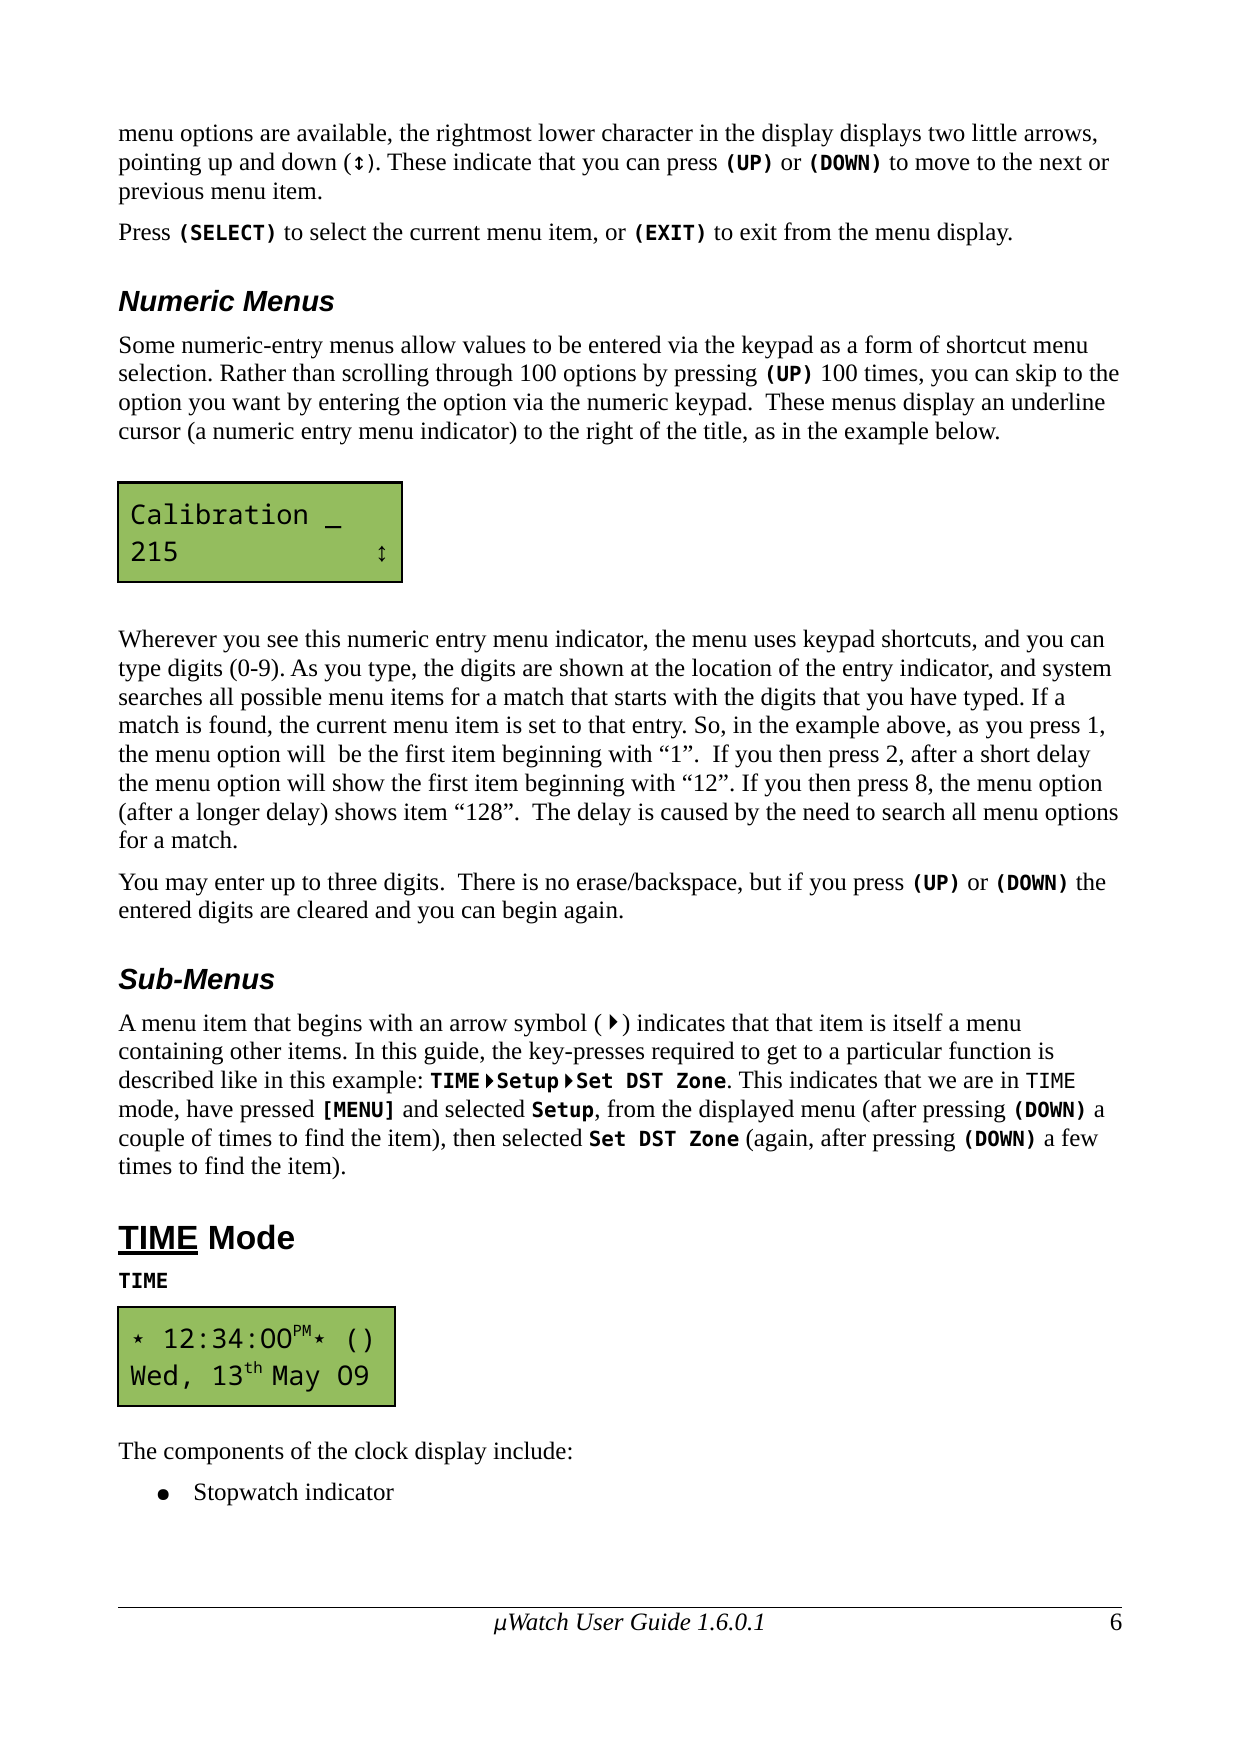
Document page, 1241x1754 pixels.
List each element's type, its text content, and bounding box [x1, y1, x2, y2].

table_header ⋆ 12:34:OOPM⋆ () Wed, 13th May O9 [119, 1308, 394, 1405]
subtitle Sub-Menus [118, 962, 1122, 995]
text Some numeric-entry menus allow values to be entered via the keypad as a form of shortcut menu selection. Rather than scrolling through 100 options by pressing (UP) 100 times, you can skip to the option you want by entering the option via the numeric keypad. These menus display an underline cursor (a numeric entry menu indicator) to the right of the title, as in the example below. [118, 330, 1122, 445]
table_header Calibration _ 215 ↕ [119, 484, 401, 581]
text You may enter up to three digits. There is no erase/backspace, but if you press (UP) or (DOWN) the entered digits are cleared and you can begin again. [118, 867, 1122, 924]
text A menu item that begins with an arrow symbol () indicates that that item is itself a menu containing other items. In this guide, the key-presses required to get to a particular function is described like in this example: TIMESetupSet DST Zone. This indicates that we are in TIME mode, have pressed [MENU] and selected Setup, from the displayed menu (after pressing (DOWN) a couple of times to find the item), then selected Set DST Zone (again, after pressing (DOWN) a few times to find the item). [118, 1008, 1122, 1180]
text Wherever you see this numeric entry menu indicator, the menu uses keypad shortcuts, and you can type digits (0-9). As you type, the digits are shown at the location of the entry indicator, and system searches all possible menu items for a match that starts with the digits that you have typed. If a match is found, the current menu item is set to that entry. So, in the example above, as you press 1, the menu option will be the first item beginning with “1”. If you then press 2, after a short delay the menu option will show the first item beginning with “12”. If you then press 8, the menu option (after a longer delay) shows item “128”. The delay is caused by the need to search all menu options for a match. [118, 624, 1122, 854]
subtitle TIME Mode [118, 1218, 1122, 1256]
text menu options are available, the rightmost lower character in the display displays two little arrows, pointing up and down (↕). These indicate that you can press (UP) or (DOWN) to move to the next or previous menu item. [118, 118, 1122, 205]
text Press (SELECT) to select the current menu item, or (EXIT) to exit from the menu display. [118, 217, 1122, 246]
list Stopwatch indicator [156, 1477, 1122, 1506]
text TIME [118, 1269, 1122, 1293]
text The components of the clock display include: [118, 1436, 1122, 1464]
subtitle Numeric Menus [118, 284, 1122, 317]
